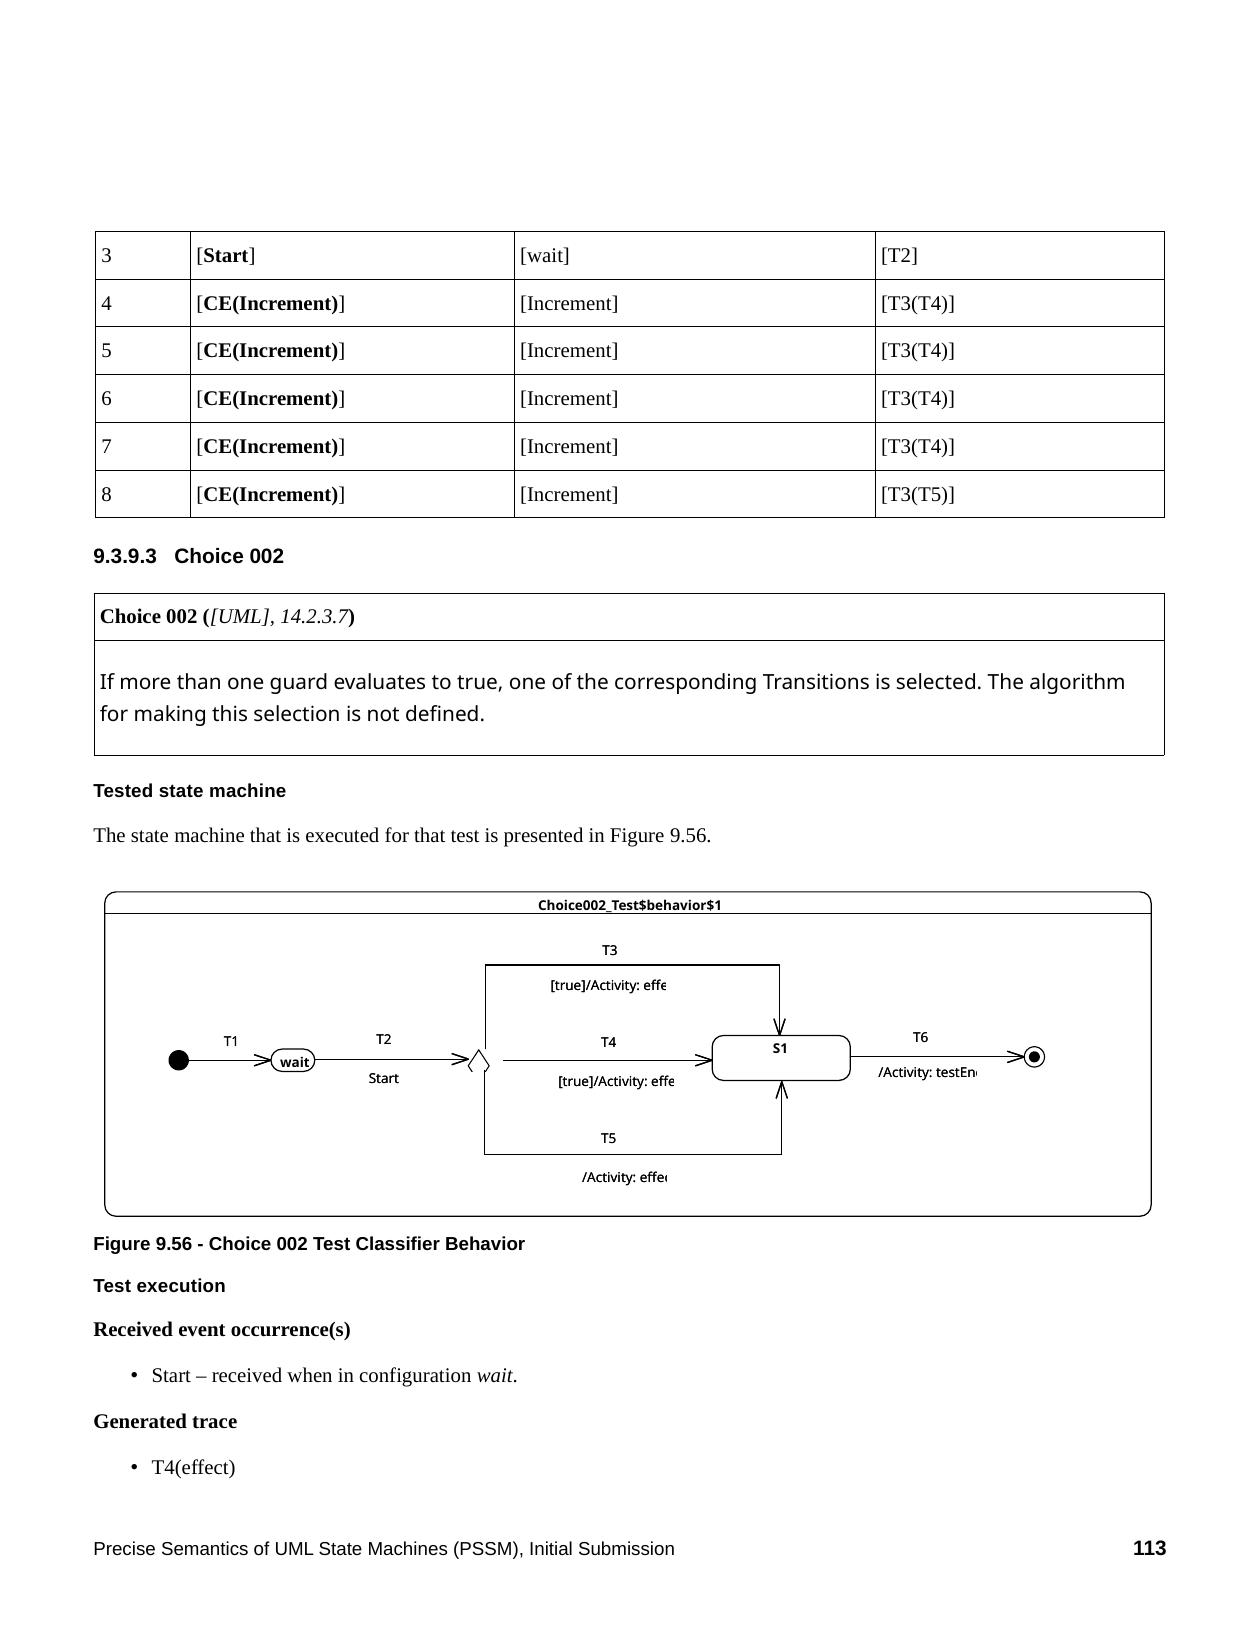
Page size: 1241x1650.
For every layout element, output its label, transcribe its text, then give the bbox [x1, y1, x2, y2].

text Figure 9.56 - Choice 002 Test Classifier Behavior [93, 880, 1164, 1254]
table_cell [T3(T5)] [876, 471, 1164, 517]
table_cell 6 [96, 375, 190, 422]
table_cell [T3(T4)] [876, 327, 1164, 374]
table_cell If more than one guard evaluates to true, one of the corresponding Transitions is selected. The algorithm for making this selection is not defined. [95, 641, 1164, 755]
table_cell [CE(Increment)] [191, 471, 514, 517]
subtitle Test execution [93, 1254, 1164, 1296]
table_cell [Increment] [515, 375, 875, 422]
list Start – received when in configuration wait. [131, 1362, 1164, 1387]
table_cell [Increment] [515, 327, 875, 374]
text The state machine that is executed for that test is presented in Figure 9.56. [93, 822, 1164, 847]
list T4(effect) [131, 1454, 1164, 1479]
text Received event occurrence(s) [93, 1317, 1164, 1341]
table_cell [T3(T4)] [876, 375, 1164, 422]
table_cell [wait] [515, 232, 875, 279]
table_cell [CE(Increment)] [191, 280, 514, 326]
table_cell [CE(Increment)] [191, 423, 514, 469]
table_cell 7 [96, 423, 190, 469]
table_cell [T2] [876, 232, 1164, 279]
table_header Choice 002 ([UML], 14.2.3.7) [95, 594, 1164, 640]
table_cell [T3(T4)] [876, 280, 1164, 326]
table_cell [Increment] [515, 471, 875, 517]
text Generated trace [93, 1408, 1164, 1433]
table_cell [T3(T4)] [876, 423, 1164, 469]
table_cell 4 [96, 280, 190, 326]
subtitle Choice 002 [93, 542, 1164, 567]
table_cell [Increment] [515, 423, 875, 469]
table_cell 3 [96, 232, 190, 279]
table_cell [Start] [191, 232, 514, 279]
table_cell [CE(Increment)] [191, 327, 514, 374]
table_cell [CE(Increment)] [191, 375, 514, 422]
table_cell [Increment] [515, 280, 875, 326]
subtitle [93, 868, 1164, 880]
table_cell 8 [96, 471, 190, 517]
subtitle Tested state machine [93, 780, 1164, 801]
table_cell 5 [96, 327, 190, 374]
